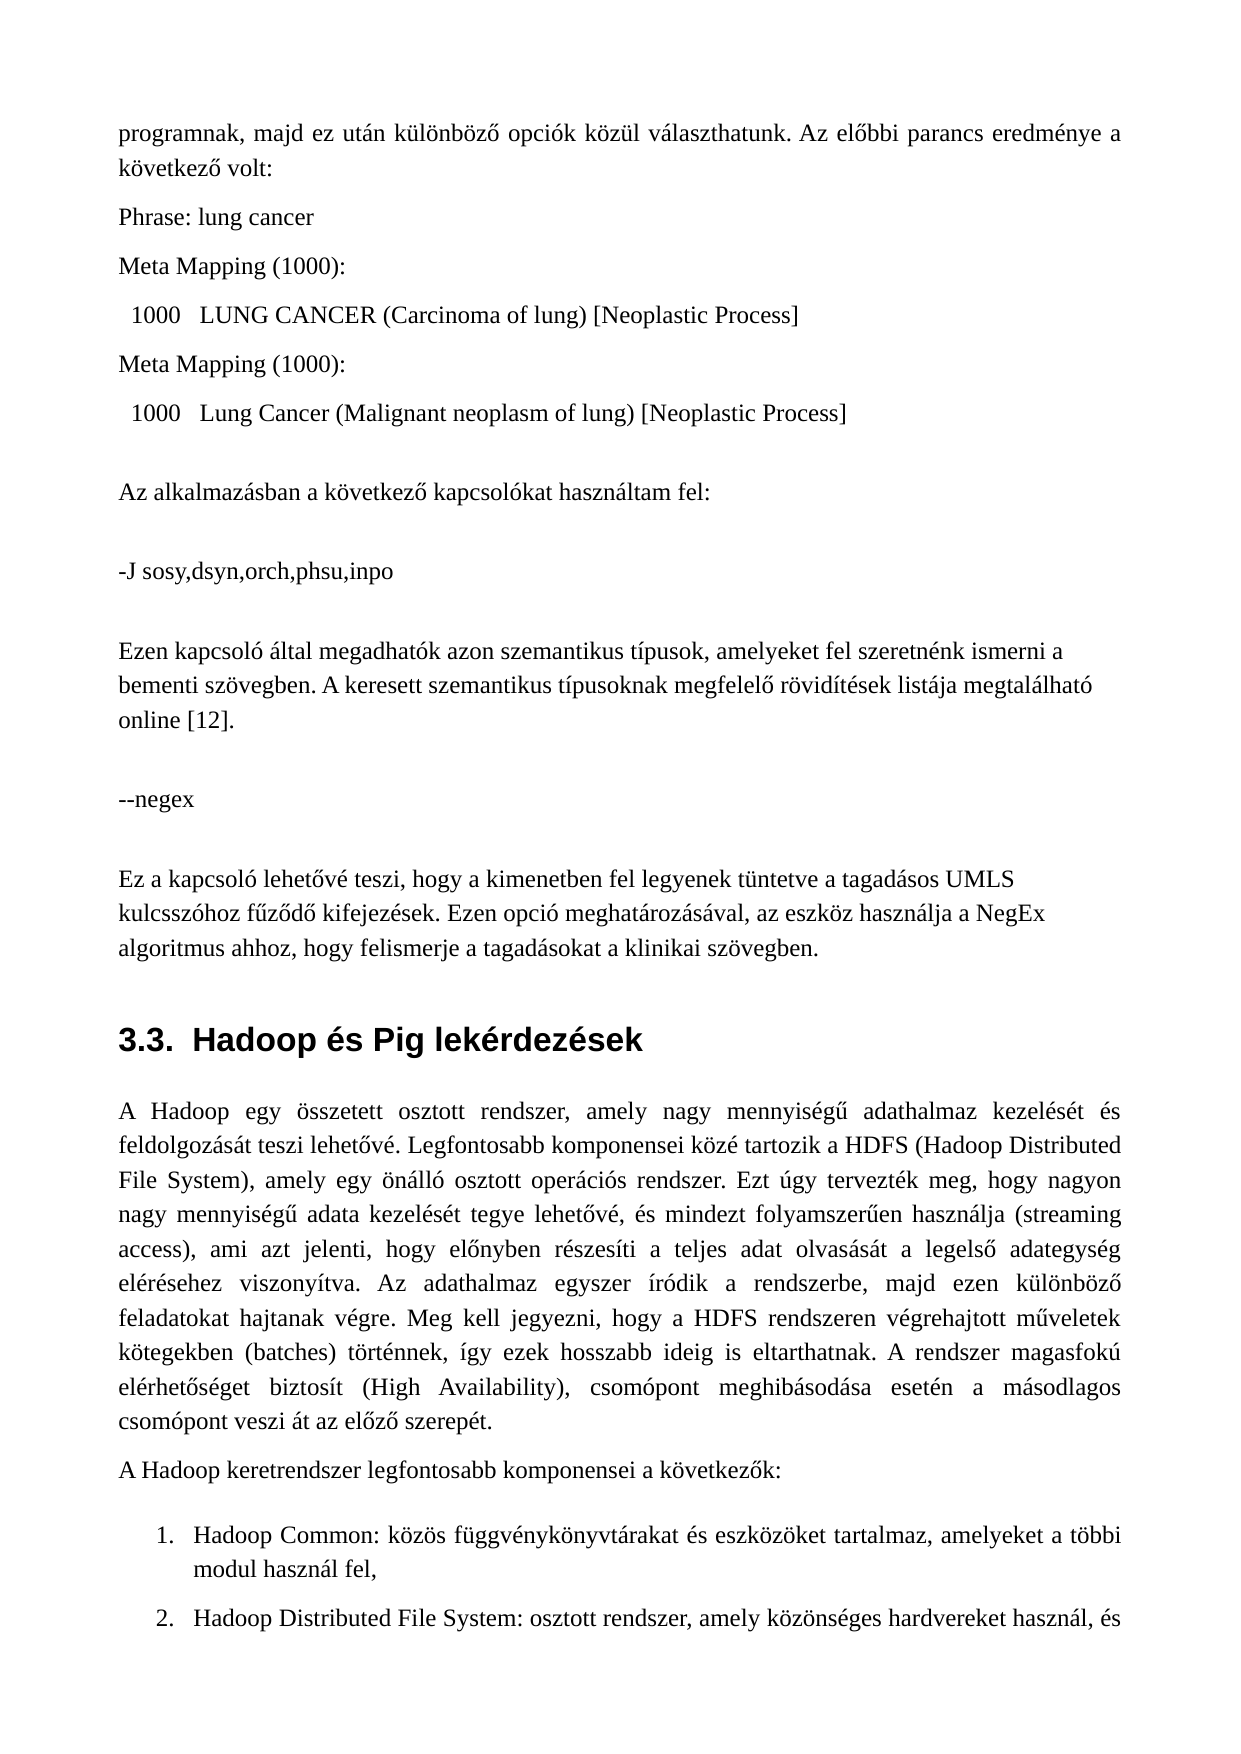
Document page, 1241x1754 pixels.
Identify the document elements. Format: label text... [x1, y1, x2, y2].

title -J sosy,dsyn,orch,phsu,inpo [118, 556, 1122, 585]
title A Hadoop keretrendszer legfontosabb komponensei a következők: [118, 1455, 1122, 1484]
text Meta Mapping (1000): [118, 251, 1122, 279]
subtitle Hadoop és Pig lekérdezések [118, 1020, 1122, 1058]
list Hadoop Common: közös függvénykönyvtárakat és eszközöket tartalmaz, amelyeket a többi modul használ fel, [156, 1520, 1122, 1583]
text 1000 Lung Cancer (Malignant neoplasm of lung) [Neoplastic Process] [118, 398, 1122, 427]
text A Hadoop egy összetett osztott rendszer, amely nagy mennyiségű adathalmaz kezelését és feldolgozását teszi lehetővé. Legfontosabb komponensei közé tartozik a HDFS (Hadoop Distributed File System), amely egy önálló osztott operációs rendszer. Ezt úgy tervezték meg, hogy nagyon nagy mennyiségű adata kezelését tegye lehetővé, és mindezt folyamszerűen használja (streaming access), ami azt jelenti, hogy előnyben részesíti a teljes adat olvasását a legelső adategység elérésehez viszonyítva. Az adathalmaz egyszer íródik a rendszerbe, majd ezen különböző feladatokat hajtanak végre. Meg kell jegyezni, hogy a HDFS rendszeren végrehajtott műveletek kötegekben (batches) történnek, így ezek hosszabb ideig is eltarthatnak. A rendszer magasfokú elérhetőséget biztosít (High Availability), csomópont meghibásodása esetén a másodlagos csomópont veszi át az előző szerepét. [118, 1096, 1122, 1435]
text Meta Mapping (1000): [118, 349, 1122, 378]
text 1000 LUNG CANCER (Carcinoma of lung) [Neoplastic Process] [118, 300, 1122, 328]
text Phrase: lung cancer [118, 202, 1122, 230]
text programnak, majd ez után különböző opciók közül választhatunk. Az előbbi parancs eredménye a következő volt: [118, 118, 1122, 181]
list Hadoop Distributed File System: osztott rendszer, amely közönséges hardvereket használ, és [156, 1603, 1122, 1632]
title Az alkalmazásban a következő kapcsolókat használtam fel: [118, 477, 1122, 506]
title --negex [118, 784, 1122, 813]
title Ezen kapcsoló által megadhatók azon szemantikus típusok, amelyeket fel szeretnénk ismerni a bementi szövegben. A keresett szemantikus típusoknak megfelelő rövidítések listája megtalálható online [12]. [118, 636, 1122, 734]
title Ez a kapcsoló lehetővé teszi, hogy a kimenetben fel legyenek tüntetve a tagadásos UMLS kulcsszóhoz fűződő kifejezések. Ezen opció meghatározásával, az eszköz használja a NegEx algoritmus ahhoz, hogy felismerje a tagadásokat a klinikai szövegben. [118, 864, 1122, 962]
